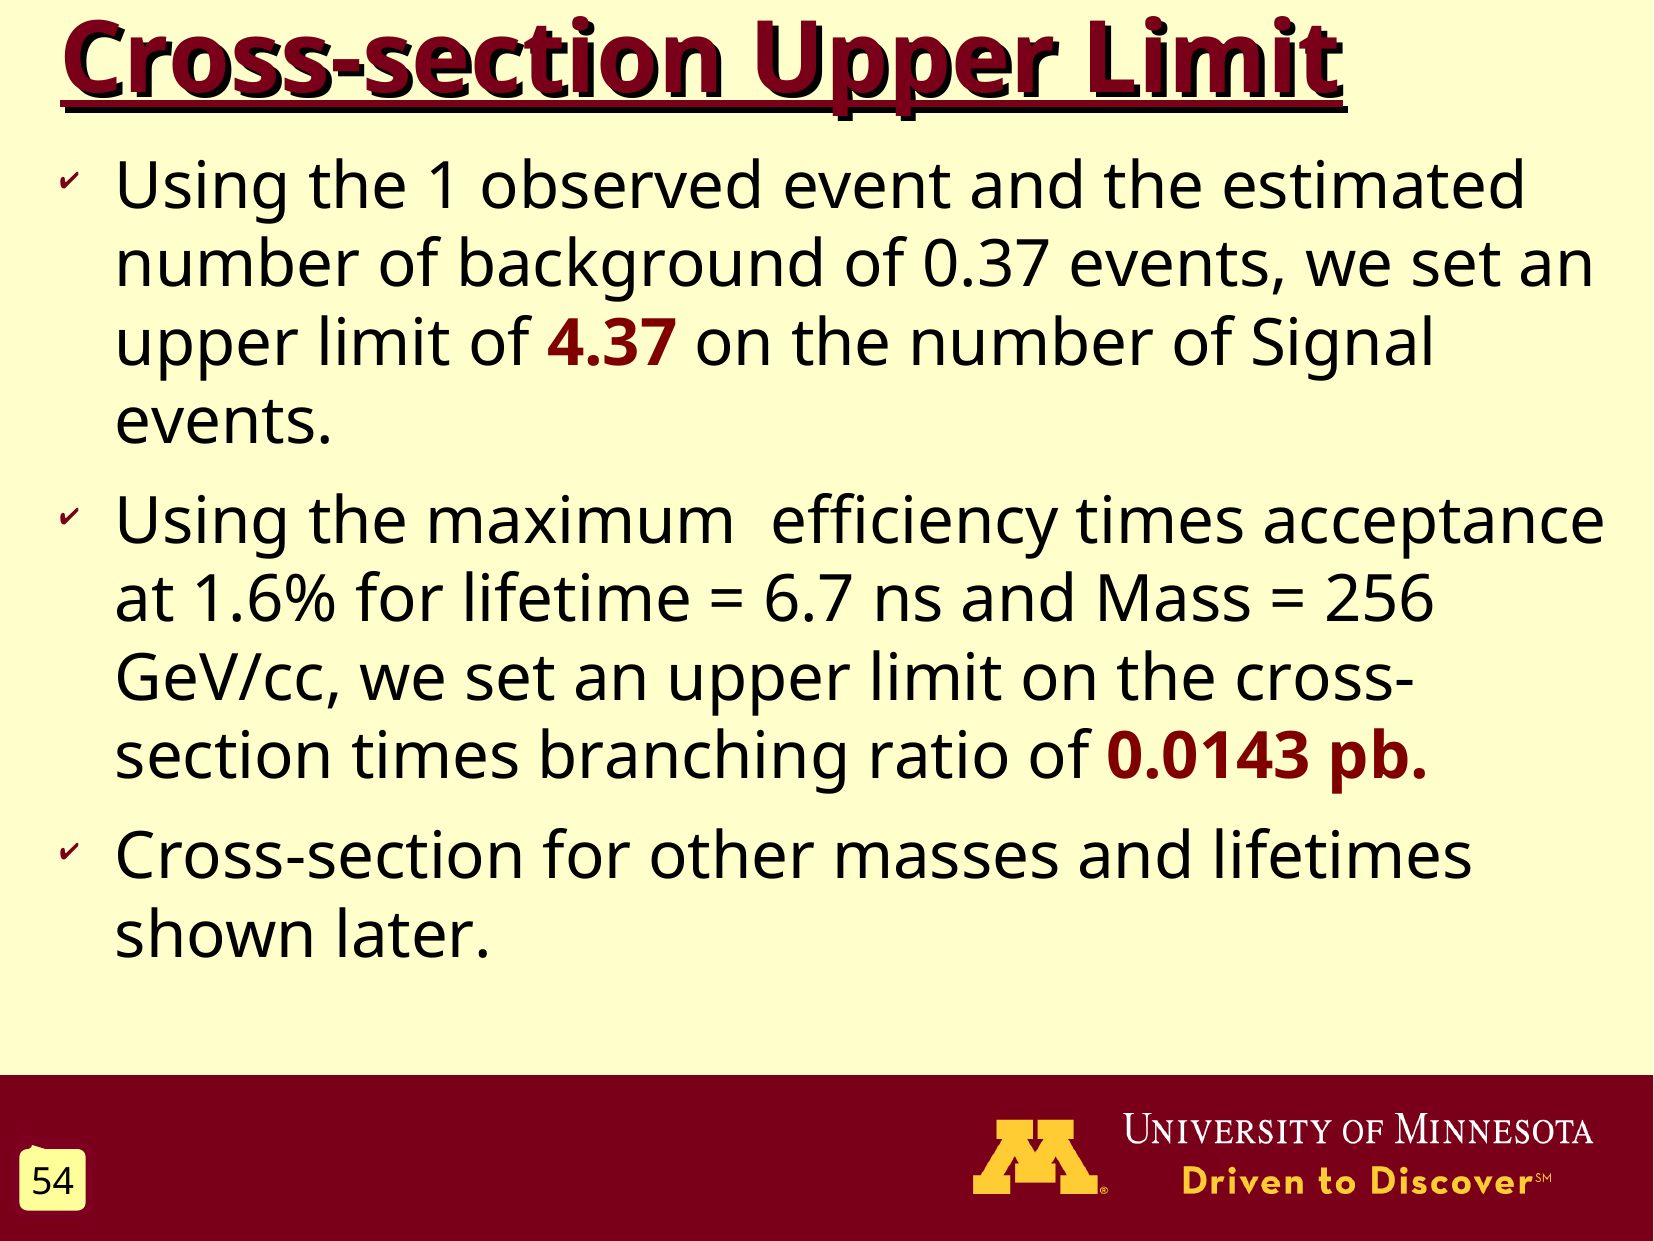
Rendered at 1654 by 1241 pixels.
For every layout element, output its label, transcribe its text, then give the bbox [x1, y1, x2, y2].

list Using the 1 observed event and the estimated number of background of 0.37 events, we set an upper limit of 4.37 on the number of Signal events. Using the maximum efficiency times acceptance at 1.6% for lifetime = 6.7 ns and Mass = 256 GeV/cc, we set an upper limit on the cross-section times branching ratio of 0.0143 pb. Cross-section for other masses and lifetimes shown later. [45, 135, 1636, 1051]
title Cross-section Upper Limit [45, 0, 1653, 121]
text_box 54 [15, 1137, 91, 1216]
picture [0, 1075, 1654, 1241]
